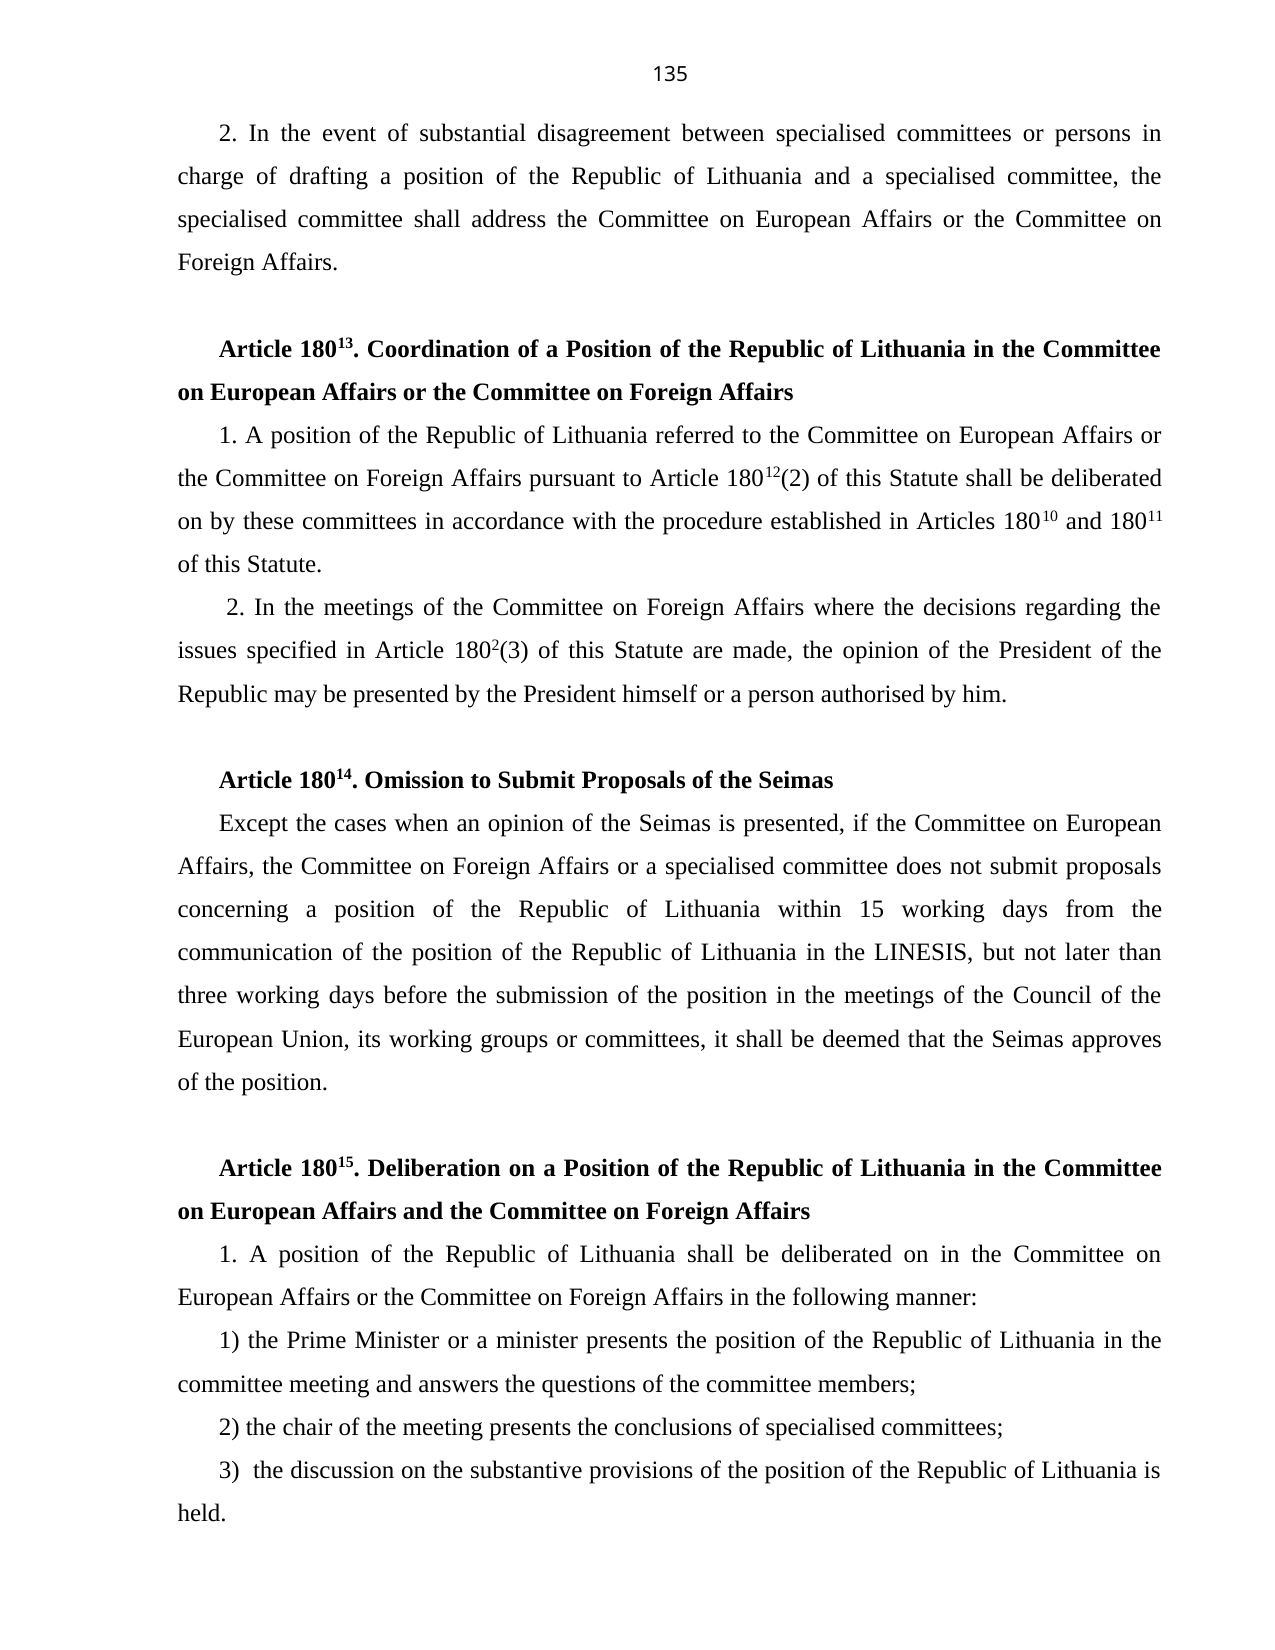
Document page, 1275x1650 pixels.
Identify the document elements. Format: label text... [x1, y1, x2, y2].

text 2. In the meetings of the Committee on Foreign Affairs where the decisions regarding the issues specified in Article 1802(3) of this Statute are made, the opinion of the President of the Republic may be presented by the President himself or a person authorised by him. [177, 592, 1163, 707]
text Article 18013. Coordination of a Position of the Republic of Lithuania in the Committee on European Affairs or the Committee on Foreign Affairs [177, 334, 1163, 406]
text 1) the Prime Minister or a minister presents the position of the Republic of Lithuania in the committee meeting and answers the questions of the committee members; [177, 1326, 1163, 1397]
text 2. In the event of substantial disagreement between specialised committees or persons in charge of drafting a position of the Republic of Lithuania and a specialised committee, the specialised committee shall address the Committee on European Affairs or the Committee on Foreign Affairs. [177, 118, 1163, 276]
text 2) the chair of the meeting presents the conclusions of specialised committees; [177, 1412, 1163, 1441]
text 1. A position of the Republic of Lithuania referred to the Committee on European Affairs or the Committee on Foreign Affairs pursuant to Article 18012(2) of this Statute shall be deliberated on by these committees in accordance with the procedure established in Articles 18010 and 18011 of this Statute. [177, 420, 1163, 578]
text 3) the discussion on the substantive provisions of the position of the Republic of Lithuania is held. [177, 1455, 1163, 1527]
text Except the cases when an opinion of the Seimas is presented, if the Committee on European Affairs, the Committee on Foreign Affairs or a specialised committee does not submit proposals concerning a position of the Republic of Lithuania within 15 working days from the communication of the position of the Republic of Lithuania in the LINESIS, but not later than three working days before the submission of the position in the meetings of the Council of the European Union, its working groups or committees, it shall be deemed that the Seimas approves of the position. [177, 808, 1163, 1096]
text 1. A position of the Republic of Lithuania shall be deliberated on in the Committee on European Affairs or the Committee on Foreign Affairs in the following manner: [177, 1239, 1163, 1311]
text Article 18015. Deliberation on a Position of the Republic of Lithuania in the Committee on European Affairs and the Committee on Foreign Affairs [177, 1153, 1163, 1225]
text Article 18014. Omission to Submit Proposals of the Seimas [177, 765, 1163, 794]
